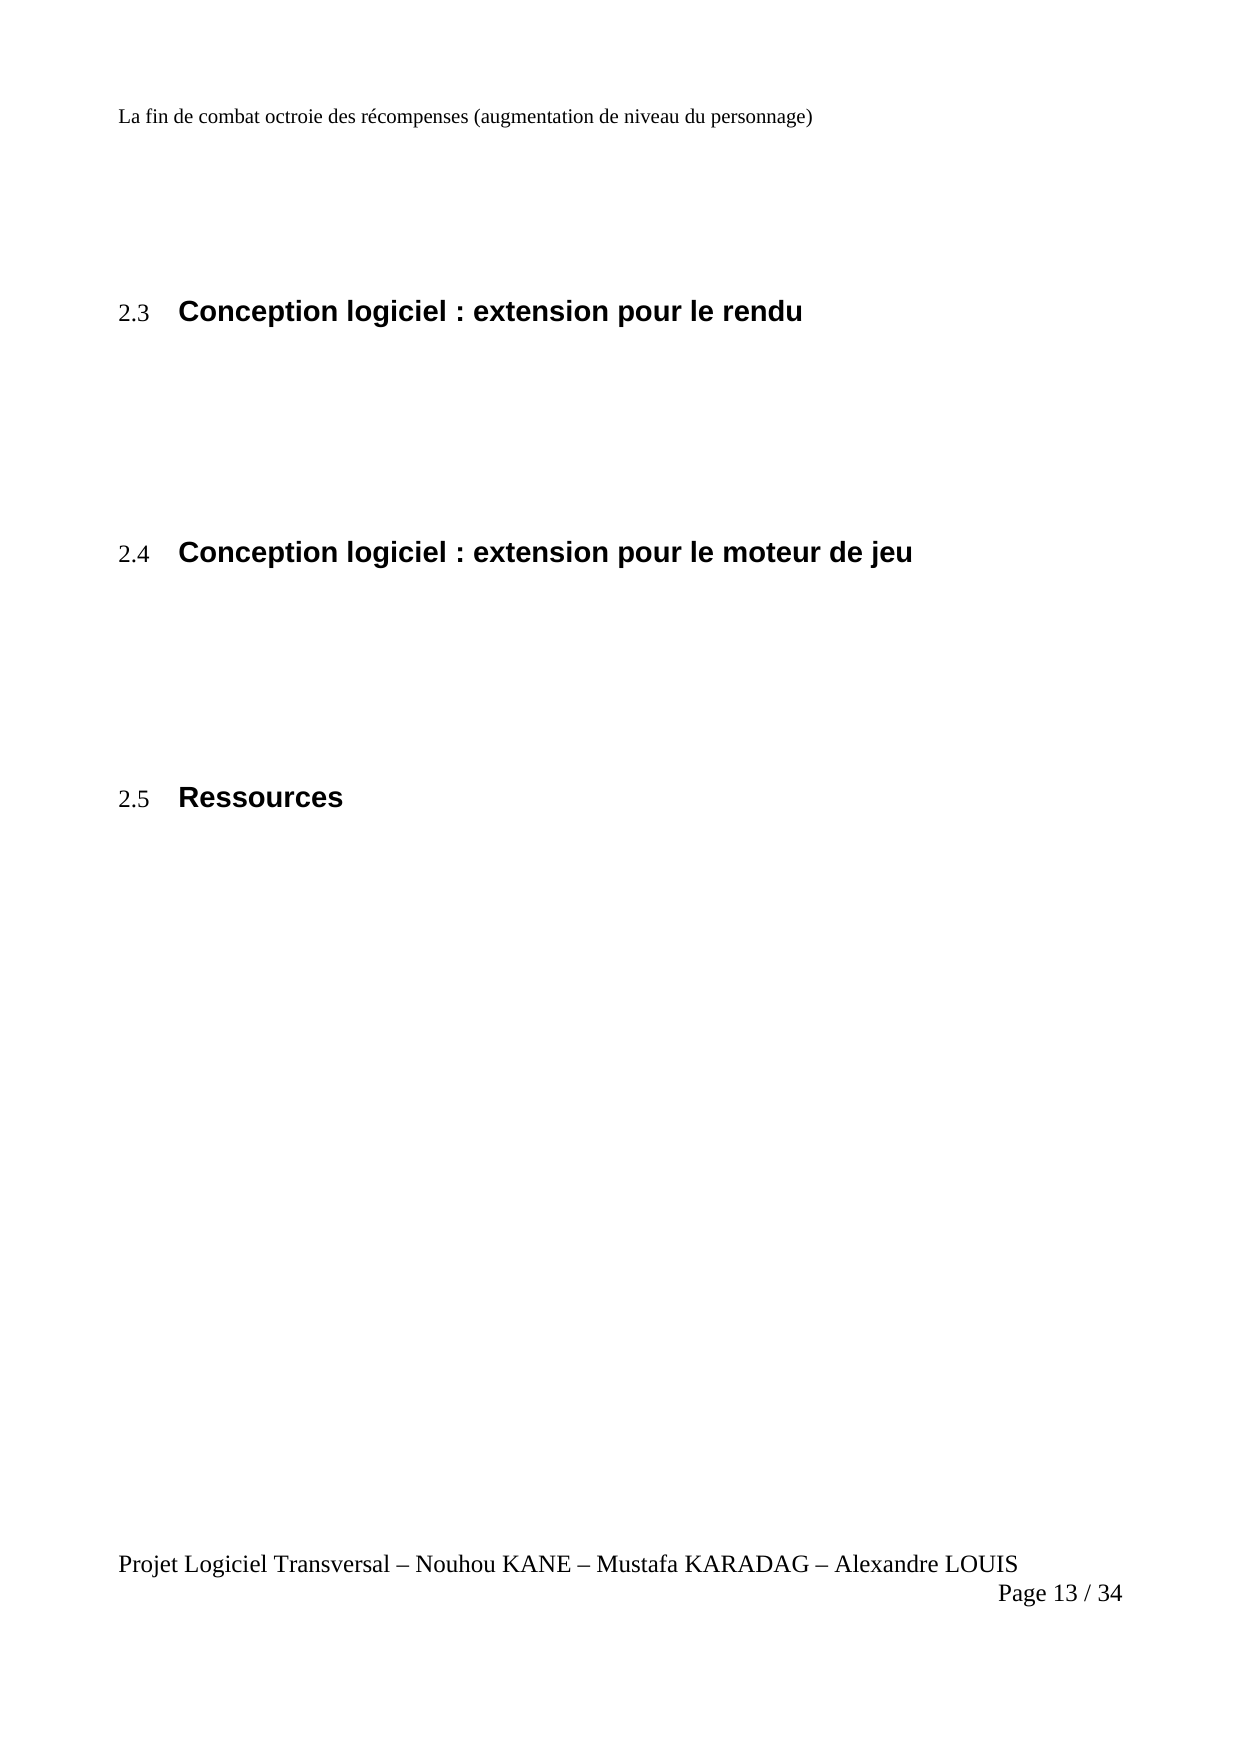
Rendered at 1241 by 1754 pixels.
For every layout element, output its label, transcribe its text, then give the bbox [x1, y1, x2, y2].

list Conception logiciel : extension pour le moteur de jeu [118, 534, 1122, 568]
list Ressources [118, 780, 1122, 813]
text La fin de combat octroie des récompenses (augmentation de niveau du personnage) [118, 104, 1122, 128]
list Conception logiciel : extension pour le rendu [118, 294, 1122, 328]
